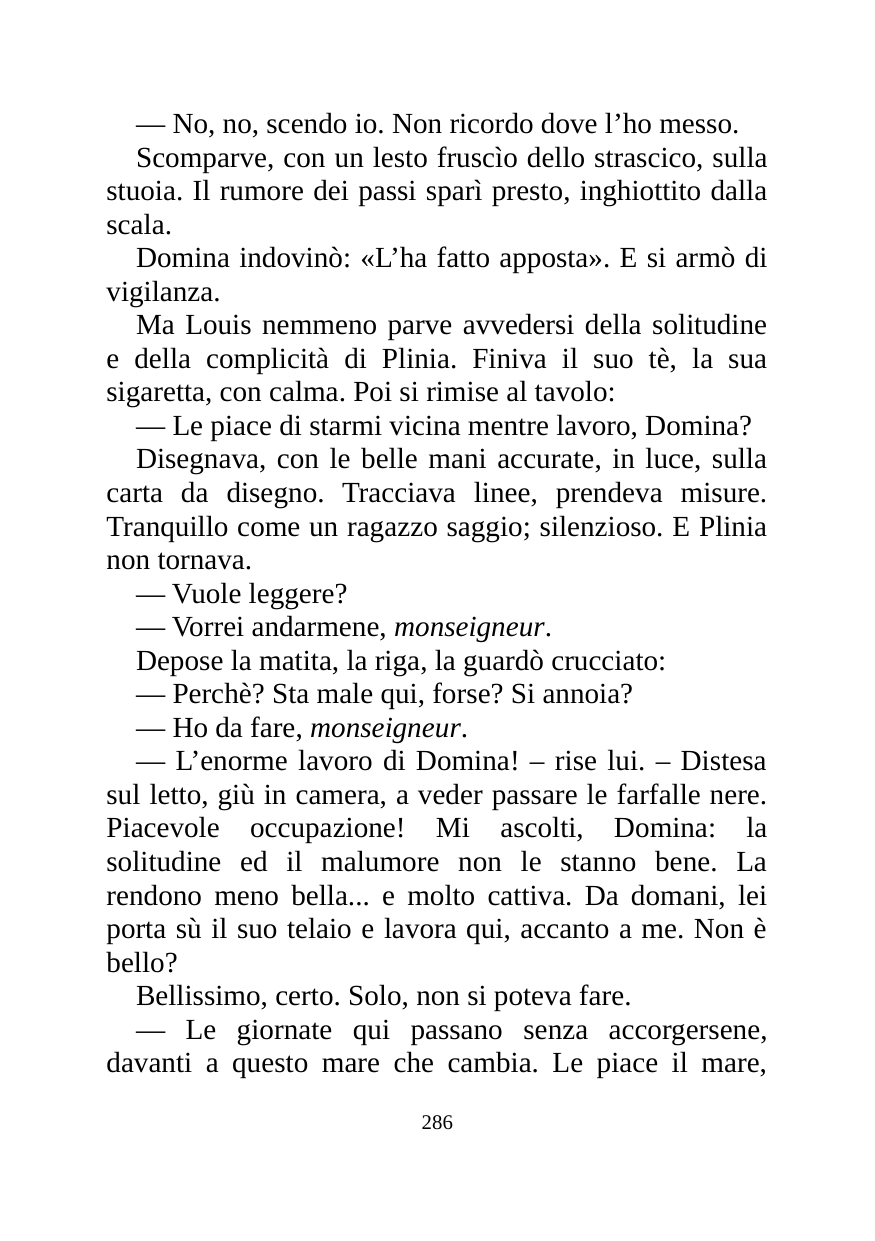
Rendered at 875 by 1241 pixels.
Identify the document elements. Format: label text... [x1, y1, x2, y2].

text — Vuole leggere? [106, 576, 768, 609]
text — Le piace di starmi vicina mentre lavoro, Domina? [106, 408, 768, 442]
text Domina indovinò: «L’ha fatto apposta». E si armò di vigilanza. [106, 240, 768, 307]
text Bellissimo, certo. Solo, non si poteva fare. [106, 978, 768, 1012]
text — Perchè? Sta male qui, forse? Si annoia? [106, 676, 768, 710]
text Depose la matita, la riga, la guardò crucciato: [106, 643, 768, 676]
text Scomparve, con un lesto fruscìo dello strascico, sulla stuoia. Il rumore dei passi sparì presto, inghiottito dalla scala. [106, 140, 768, 240]
text Disegnava, con le belle mani accurate, in luce, sulla carta da disegno. Tracciava linee, prendeva misure. Tranquillo come un ragazzo saggio; silenzioso. E Plinia non tornava. [106, 442, 768, 576]
text — Le giornate qui passano senza accorgersene, davanti a questo mare che cambia. Le piace il mare, [106, 1012, 768, 1079]
text Ma Louis nemmeno parve avvedersi della solitudine e della complicità di Plinia. Finiva il suo tè, la sua sigaretta, con calma. Poi si rimise al tavolo: [106, 307, 768, 408]
text — L’enorme lavoro di Domina! – rise lui. – Distesa sul letto, giù in camera, a veder passare le farfalle nere. Piacevole occupazione! Mi ascolti, Domina: la solitudine ed il malumore non le stanno bene. La rendono meno bella... e molto cattiva. Da domani, lei porta sù il suo telaio e lavora qui, accanto a me. Non è bello? [106, 743, 768, 978]
text — Ho da fare, monseigneur. [106, 710, 768, 743]
text — No, no, scendo io. Non ricordo dove l’ho messo. [106, 106, 768, 140]
text — Vorrei andarmene, monseigneur. [106, 609, 768, 643]
